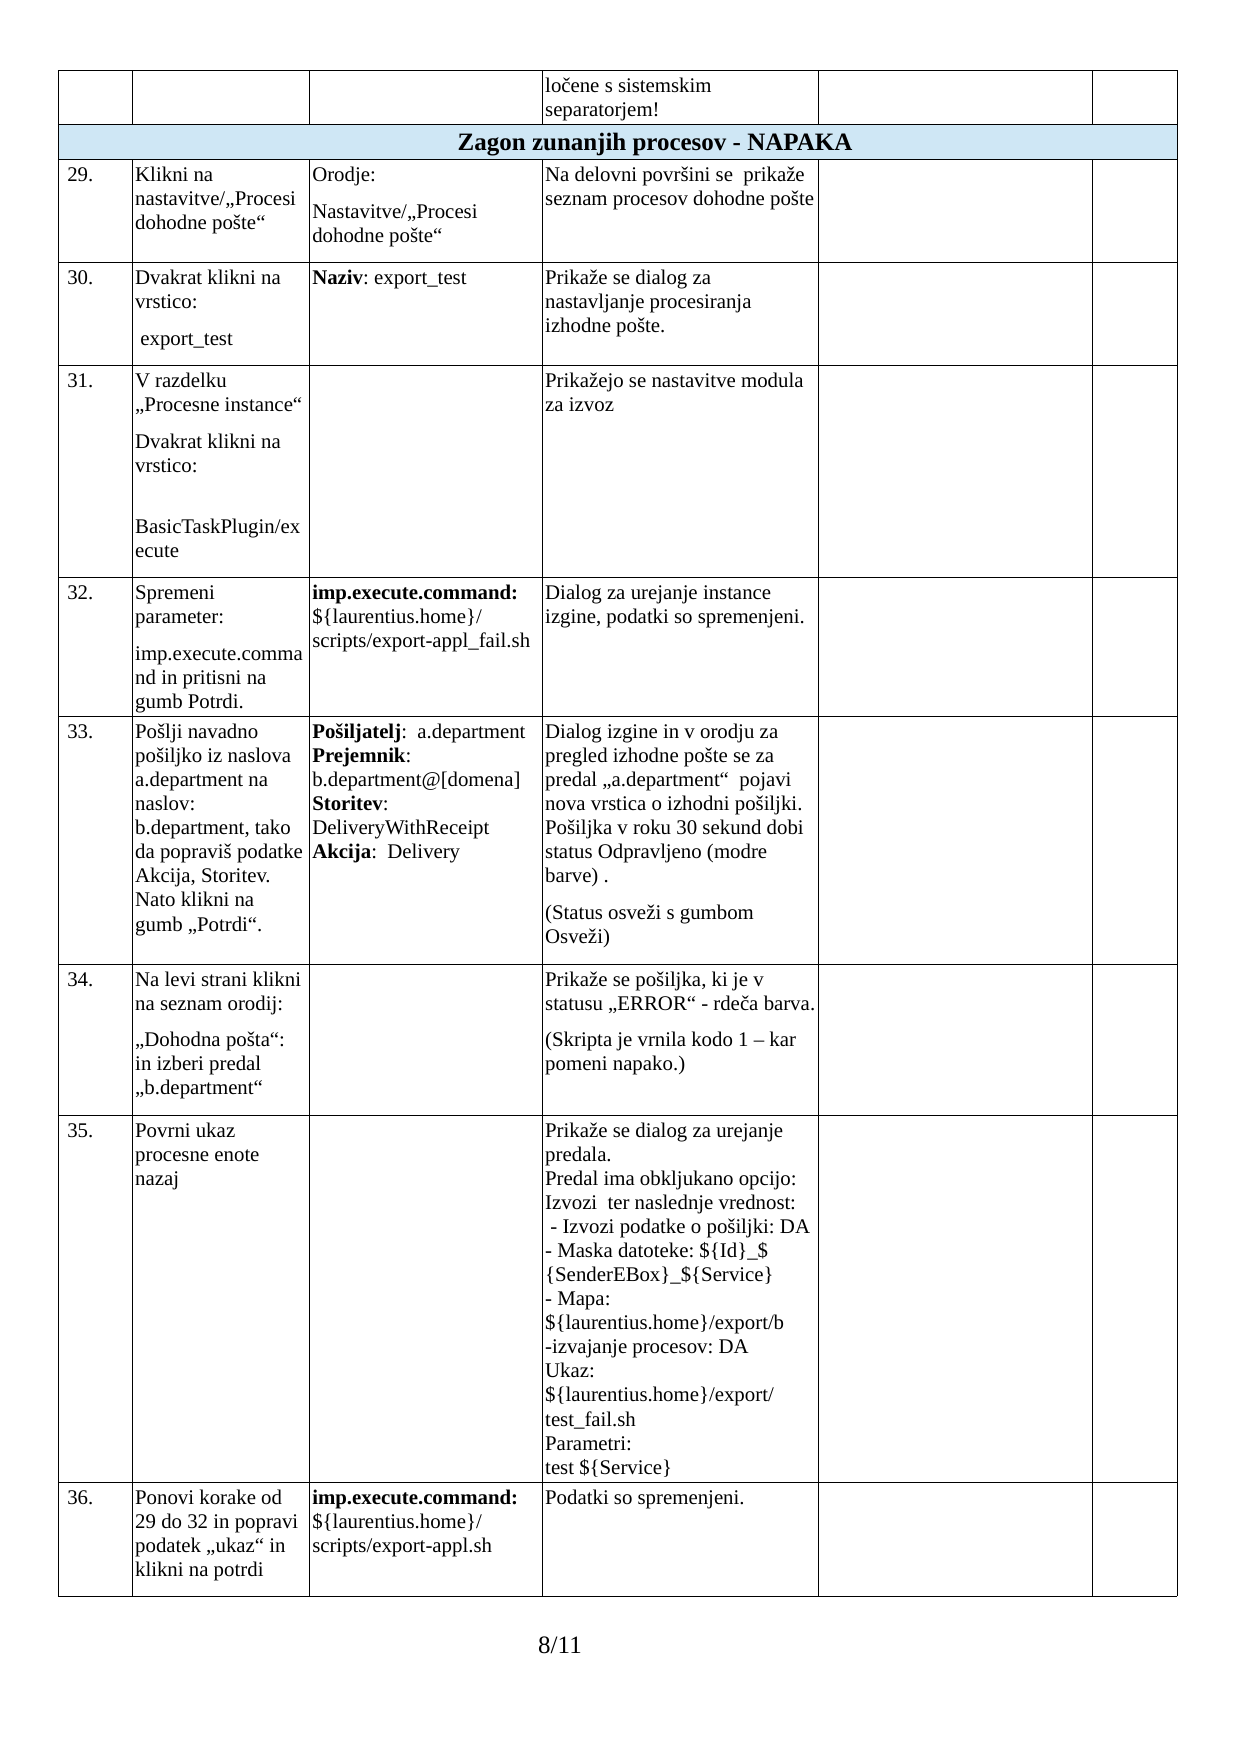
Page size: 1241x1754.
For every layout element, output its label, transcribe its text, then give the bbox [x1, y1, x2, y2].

table_cell Prikaže se dialog za urejanje predala. Predal ima obkljukano opcijo: Izvozi ter naslednje vrednost: - Izvozi podatke o pošiljki: DA - Maska datoteke: ${Id}_${SenderEBox}_${Service} - Mapa: ${laurentius.home}/export/b -izvajanje procesov: DA Ukaz: ${laurentius.home}/export/test_fail.sh Parametri: test ${Service} [543, 1116, 818, 1482]
table_cell Dvakrat klikni na vrstico: export_test [133, 263, 309, 365]
table_cell [59, 1483, 132, 1596]
table_cell [1093, 263, 1177, 365]
table_cell [1093, 965, 1177, 1115]
table_cell [819, 160, 1092, 262]
table_cell [819, 965, 1092, 1115]
table_cell Ponovi korake od 29 do 32 in popravi podatek „ukaz“ in klikni na potrdi [133, 1483, 309, 1596]
table_cell [59, 366, 132, 577]
table_cell Prikaže se pošiljka, ki je v statusu „ERROR“ - rdeča barva. (Skripta je vrnila kodo 1 – kar pomeni napako.) [543, 965, 818, 1115]
table_cell [819, 717, 1092, 963]
table_cell [59, 717, 132, 963]
table_cell [310, 1116, 542, 1482]
table_cell [819, 1116, 1092, 1482]
table_cell imp.execute.command: ${laurentius.home}/scripts/export-appl.sh [310, 1483, 542, 1596]
table_cell Prikaže se dialog za nastavljanje procesiranja izhodne pošte. [543, 263, 818, 365]
table_cell [310, 71, 542, 124]
table_cell Na delovni površini se prikaže seznam procesov dohodne pošte [543, 160, 818, 262]
table_cell [1093, 160, 1177, 262]
table_cell [819, 578, 1092, 716]
table_cell [1093, 71, 1177, 124]
table_cell [59, 263, 132, 365]
table_cell [59, 71, 132, 124]
table_cell V razdelku „Procesne instance“ Dvakrat klikni na vrstico: BasicTaskPlugin/execute [133, 366, 309, 577]
table_cell Orodje: Nastavitve/„Procesi dohodne pošte“ [310, 160, 542, 262]
table_cell Pošlji navadno pošiljko iz naslova a.department na naslov: b.department, tako da popraviš podatke Akcija, Storitev. Nato klikni na gumb „Potrdi“. [133, 717, 309, 963]
table_cell [1093, 1116, 1177, 1482]
table_cell [819, 1483, 1092, 1596]
table_cell Povrni ukaz procesne enote nazaj [133, 1116, 309, 1482]
table_cell Klikni na nastavitve/„Procesi dohodne pošte“ [133, 160, 309, 262]
table_cell Naziv: export_test [310, 263, 542, 365]
table_cell Zagon zunanjih procesov - NAPAKA [59, 125, 1177, 159]
table_cell [1093, 1483, 1177, 1596]
table_cell [1093, 578, 1177, 716]
table_cell Na levi strani klikni na seznam orodij: „Dohodna pošta“: in izberi predal „b.department“ [133, 965, 309, 1115]
table_cell [819, 366, 1092, 577]
table_cell imp.execute.command: ${laurentius.home}/scripts/export-appl_fail.sh [310, 578, 542, 716]
table_cell [59, 1116, 132, 1482]
table_cell Pošiljatelj: a.department Prejemnik: b.department@[domena] Storitev: DeliveryWithReceipt Akcija: Delivery [310, 717, 542, 963]
table_cell ločene s sistemskim separatorjem! [543, 71, 818, 124]
table_cell [819, 71, 1092, 124]
table_cell Dialog izgine in v orodju za pregled izhodne pošte se za predal „a.department“ pojavi nova vrstica o izhodni pošiljki. Pošiljka v roku 30 sekund dobi status Odpravljeno (modre barve) . (Status osveži s gumbom Osveži) [543, 717, 818, 963]
table_cell [1093, 366, 1177, 577]
table_cell Spremeni parameter: imp.execute.command in pritisni na gumb Potrdi. [133, 578, 309, 716]
table_cell [59, 160, 132, 262]
table_cell Podatki so spremenjeni. [543, 1483, 818, 1596]
table_cell Prikažejo se nastavitve modula za izvoz [543, 366, 818, 577]
table_cell [310, 965, 542, 1115]
table_cell [59, 578, 132, 716]
table_cell Dialog za urejanje instance izgine, podatki so spremenjeni. [543, 578, 818, 716]
table_cell [310, 366, 542, 577]
table_cell [819, 263, 1092, 365]
table_cell [133, 71, 309, 124]
table_cell [59, 965, 132, 1115]
table_cell [1093, 717, 1177, 963]
